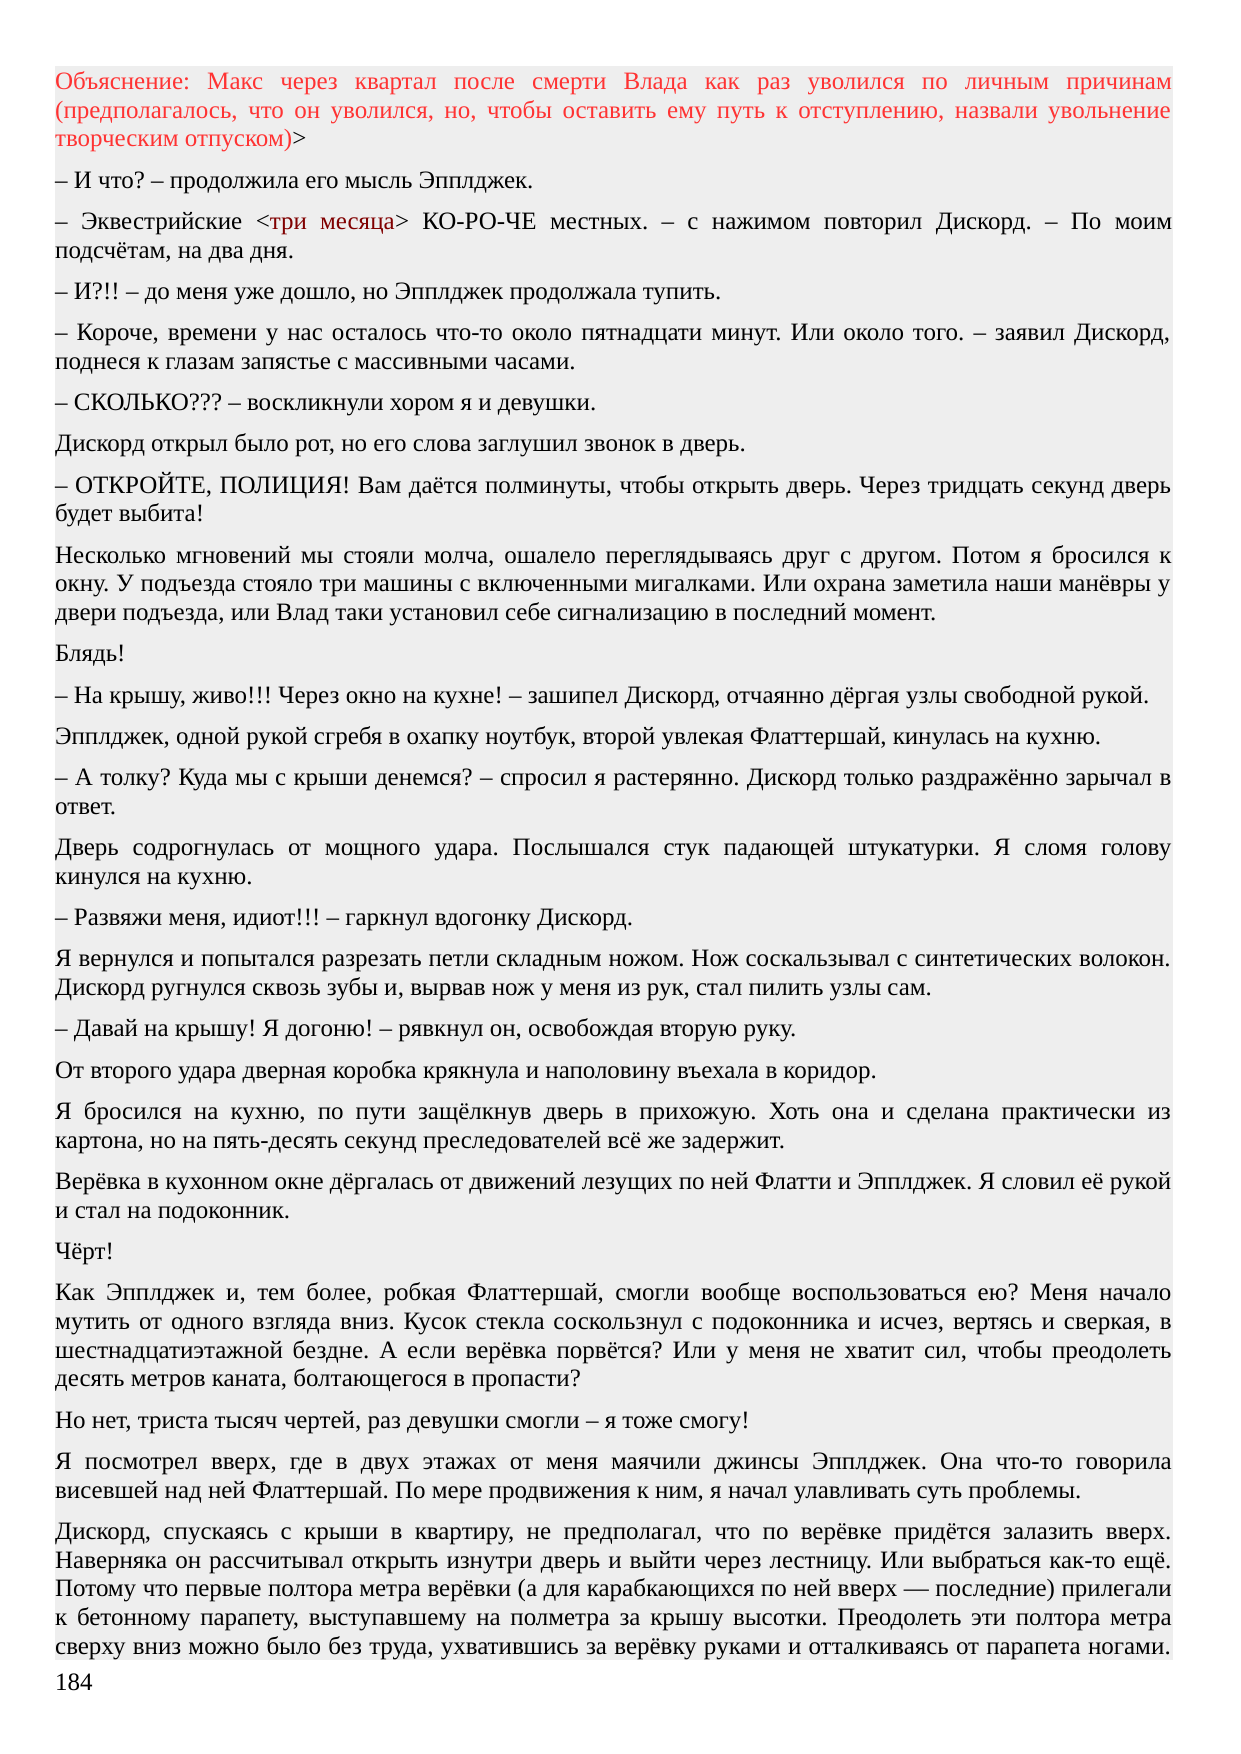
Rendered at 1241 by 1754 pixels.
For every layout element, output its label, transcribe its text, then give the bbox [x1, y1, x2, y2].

text Объяснение: Макс через квартал после смерти Влада как раз уволился по личным причинам (предполагалось, что он уволился, но, чтобы оставить ему путь к отступлению, назвали увольнение творческим отпуском)> [55, 66, 1173, 152]
text Дискорд, спускаясь с крыши в квартиру, не предполагал, что по верёвке придётся залазить вверх. Наверняка он рассчитывал открыть изнутри дверь и выйти через лестницу. Или выбраться как-то ещё. Потому что первые полтора метра верёвки (а для карабкающихся по ней вверх — последние) прилегали к бетонному парапету, выступавшему на полметра за крышу высотки. Преодолеть эти полтора метра сверху вниз можно было без труда, ухватившись за верёвку руками и отталкиваясь от парапета ногами. [55, 1516, 1173, 1660]
text Эпплджек, одной рукой сгребя в охапку ноутбук, второй увлекая Флаттершай, кинулась на кухню. [55, 721, 1173, 750]
text Как Эпплджек и, тем более, робкая Флаттершай, смогли вообще воспользоваться ею? Меня начало мутить от одного взгляда вниз. Кусок стекла соскользнул с подоконника и исчез, вертясь и сверкая, в шестнадцатиэтажной бездне. А если верёвка порвётся? Или у меня не хватит сил, чтобы преодолеть десять метров каната, болтающегося в пропасти? [55, 1277, 1173, 1392]
text – Эквестрийские <три месяца> КО-РО-ЧЕ местных. – с нажимом повторил Дискорд. – По моим подсчётам, на два дня. [55, 206, 1173, 263]
text Дверь содрогнулась от мощного удара. Послышался стук падающей штукатурки. Я сломя голову кинулся на кухню. [55, 832, 1173, 890]
text – Давай на крышу! Я догоню! – рявкнул он, освобождая вторую руку. [55, 1013, 1173, 1042]
text – СКОЛЬКО??? – воскликнули хором я и девушки. [55, 387, 1173, 416]
text Чёрт! [55, 1236, 1173, 1265]
text – Развяжи меня, идиот!!! – гаркнул вдогонку Дискорд. [55, 902, 1173, 931]
text – На крышу, живо!!! Через окно на кухне! – зашипел Дискорд, отчаянно дёргая узлы свободной рукой. [55, 680, 1173, 708]
text – И?!! – до меня уже дошло, но Эпплджек продолжала тупить. [55, 276, 1173, 305]
text – ОТКРОЙТЕ, ПОЛИЦИЯ! Вам даётся полминуты, чтобы открыть дверь. Через тридцать секунд дверь будет выбита! [55, 470, 1173, 527]
text – И что? – продолжила его мысль Эпплджек. [55, 165, 1173, 193]
text От второго удара дверная коробка крякнула и наполовину въехала в коридор. [55, 1055, 1173, 1083]
text Я посмотрел вверх, где в двух этажах от меня маячили джинсы Эпплджек. Она что-то говорила висевшей над ней Флаттершай. По мере продвижения к ним, я начал улавливать суть проблемы. [55, 1446, 1173, 1503]
text Блядь! [55, 638, 1173, 667]
text Но нет, триста тысяч чертей, раз девушки смогли – я тоже смогу! [55, 1405, 1173, 1433]
text Я бросился на кухню, по пути защёлкнув дверь в прихожую. Хоть она и сделана практически из картона, но на пять-десять секунд преследователей всё же задержит. [55, 1096, 1173, 1153]
text Я вернулся и попытался разрезать петли складным ножом. Нож соскальзывал с синтетических волокон. Дискорд ругнулся сквозь зубы и, вырвав нож у меня из рук, стал пилить узлы сам. [55, 943, 1173, 1001]
text Дискорд открыл было рот, но его слова заглушил звонок в дверь. [55, 428, 1173, 457]
text – Короче, времени у нас осталось что-то около пятнадцати минут. Или около того. – заявил Дискорд, поднеся к глазам запястье с массивными часами. [55, 317, 1173, 375]
text Несколько мгновений мы стояли молча, ошалело переглядываясь друг с другом. Потом я бросился к окну. У подъезда стояло три машины с включенными мигалками. Или охрана заметила наши манёвры у двери подъезда, или Влад таки установил себе сигнализацию в последний момент. [55, 540, 1173, 626]
text – А толку? Куда мы с крыши денемся? – спросил я растерянно. Дискорд только раздражённо зарычал в ответ. [55, 762, 1173, 820]
text Верёвка в кухонном окне дёргалась от движений лезущих по ней Флатти и Эпплджек. Я словил её рукой и стал на подоконник. [55, 1166, 1173, 1223]
